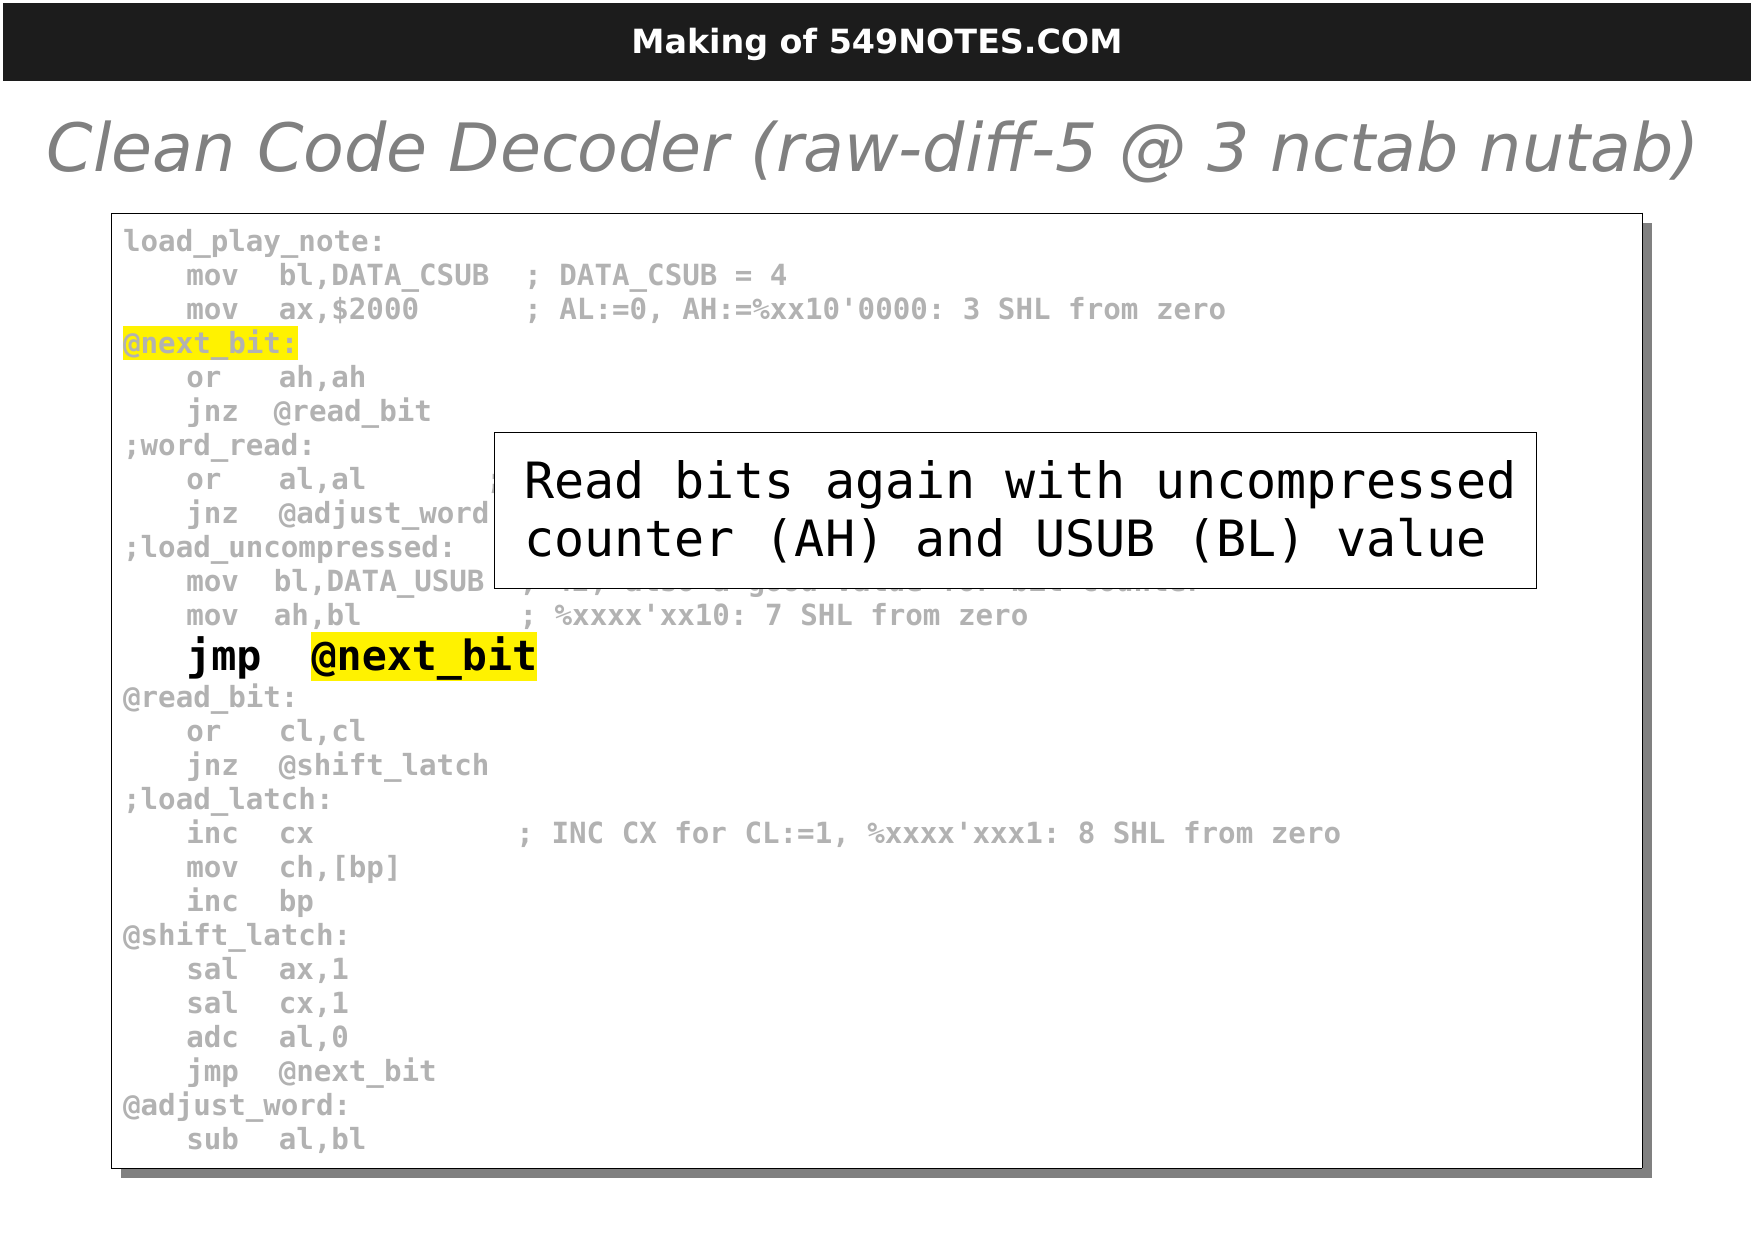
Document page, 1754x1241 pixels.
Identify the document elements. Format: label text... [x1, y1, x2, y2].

table_header load_play_note: mov bl,DATA_CSUB ; DATA_CSUB = 4 mov ax,$2000 ; AL:=0, AH:=%xx10'0000: 3 SHL from zero @next_bit: or ah,ah jnz @read_bit ;word_read: or al,al ; check for %000 special value jnz @adjust_word ;load_uncompressed: mov bl,DATA_USUB ; 42, also a good value for bit counter mov ah,bl ; %xxxx'xx10: 7 SHL from zero jmp @next_bit @read_bit: or cl,cl jnz @shift_latch ;load_latch: inc cx ; INC CX for CL:=1, %xxxx'xxx1: 8 SHL from zero mov ch,[bp] inc bp @shift_latch: sal ax,1 sal cx,1 adc al,0 jmp @next_bit @adjust_word: sub al,bl [105, 207, 1658, 1184]
text Clean Code Decoder (raw-diff-5 @ 3 nctab nutab) [3, 110, 1751, 188]
